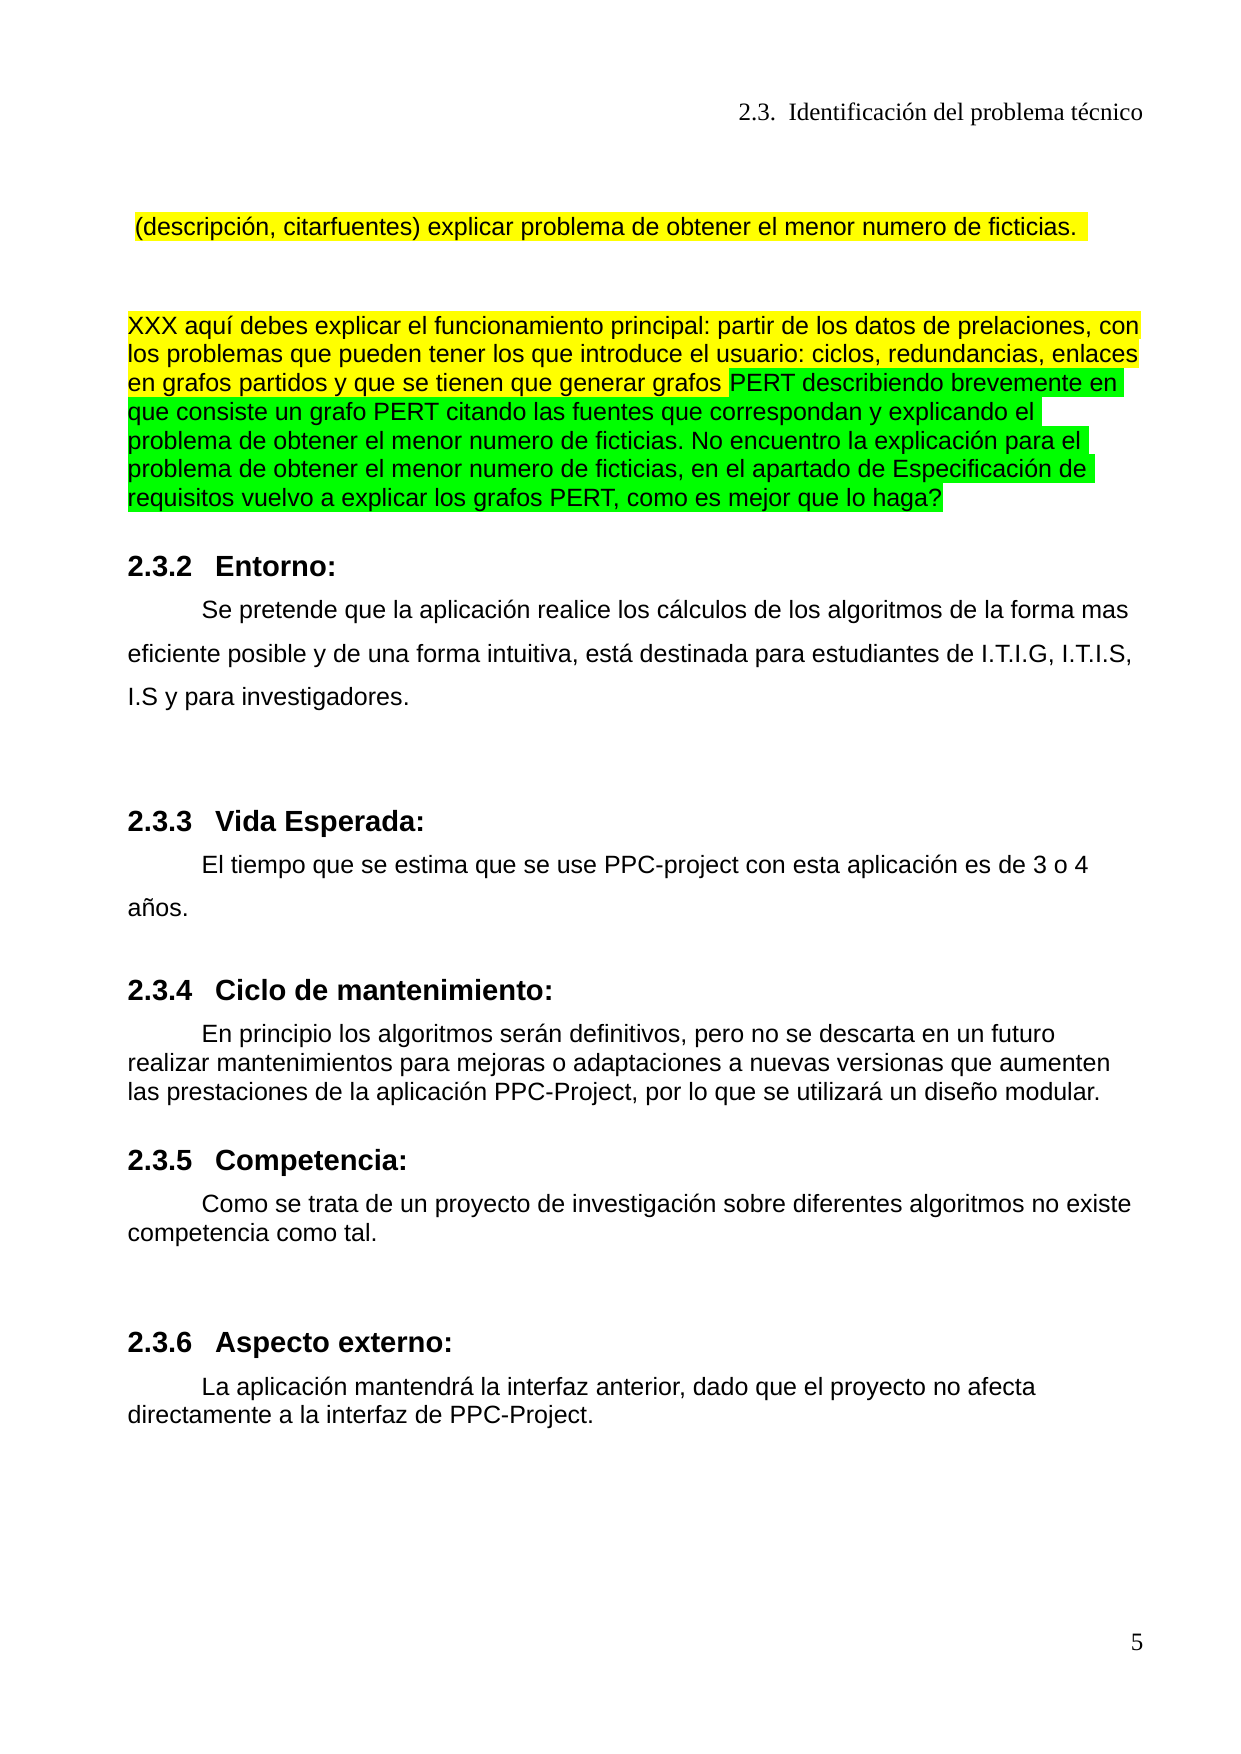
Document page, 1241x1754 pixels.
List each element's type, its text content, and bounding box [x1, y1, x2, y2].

text XXX aquí debes explicar el funcionamiento principal: partir de los datos de prelaciones, con los problemas que pueden tener los que introduce el usuario: ciclos, redundancias, enlaces en grafos partidos y que se tienen que generar grafos PERT describiendo brevemente en que consiste un grafo PERT citando las fuentes que correspondan y explicando el problema de obtener el menor numero de ficticias. No encuentro la explicación para el problema de obtener el menor numero de ficticias, en el apartado de Especificación de requisitos vuelvo a explicar los grafos PERT, como es mejor que lo haga? [127, 311, 1143, 512]
subtitle Competencia: [127, 1143, 1143, 1177]
text La aplicación mantendrá la interfaz anterior, dado que el proyecto no afecta directamente a la interfaz de PPC-Project. [127, 1371, 1143, 1429]
subtitle Ciclo de mantenimiento: [127, 973, 1143, 1007]
subtitle Entorno: [127, 549, 1143, 583]
text El tiempo que se estima que se use PPC-project con esta aplicación es de 3 o 4 años. [127, 849, 1143, 921]
subtitle Aspecto externo: [127, 1325, 1143, 1359]
text Como se trata de un proyecto de investigación sobre diferentes algoritmos no existe competencia como tal. [127, 1189, 1143, 1247]
text En principio los algoritmos serán definitivos, pero no se descarta en un futuro realizar mantenimientos para mejoras o adaptaciones a nuevas versionas que aumenten las prestaciones de la aplicación PPC-Project, por lo que se utilizará un diseño modular. [127, 1019, 1143, 1106]
subtitle Vida Esperada: [127, 803, 1143, 837]
text Se pretende que la aplicación realice los cálculos de los algoritmos de la forma mas eficiente posible y de una forma intuitiva, está destinada para estudiantes de I.T.I.G, I.T.I.S, I.S y para investigadores. [127, 595, 1143, 710]
text (descripción, citarfuentes) explicar problema de obtener el menor numero de ficticias. [127, 212, 1143, 284]
